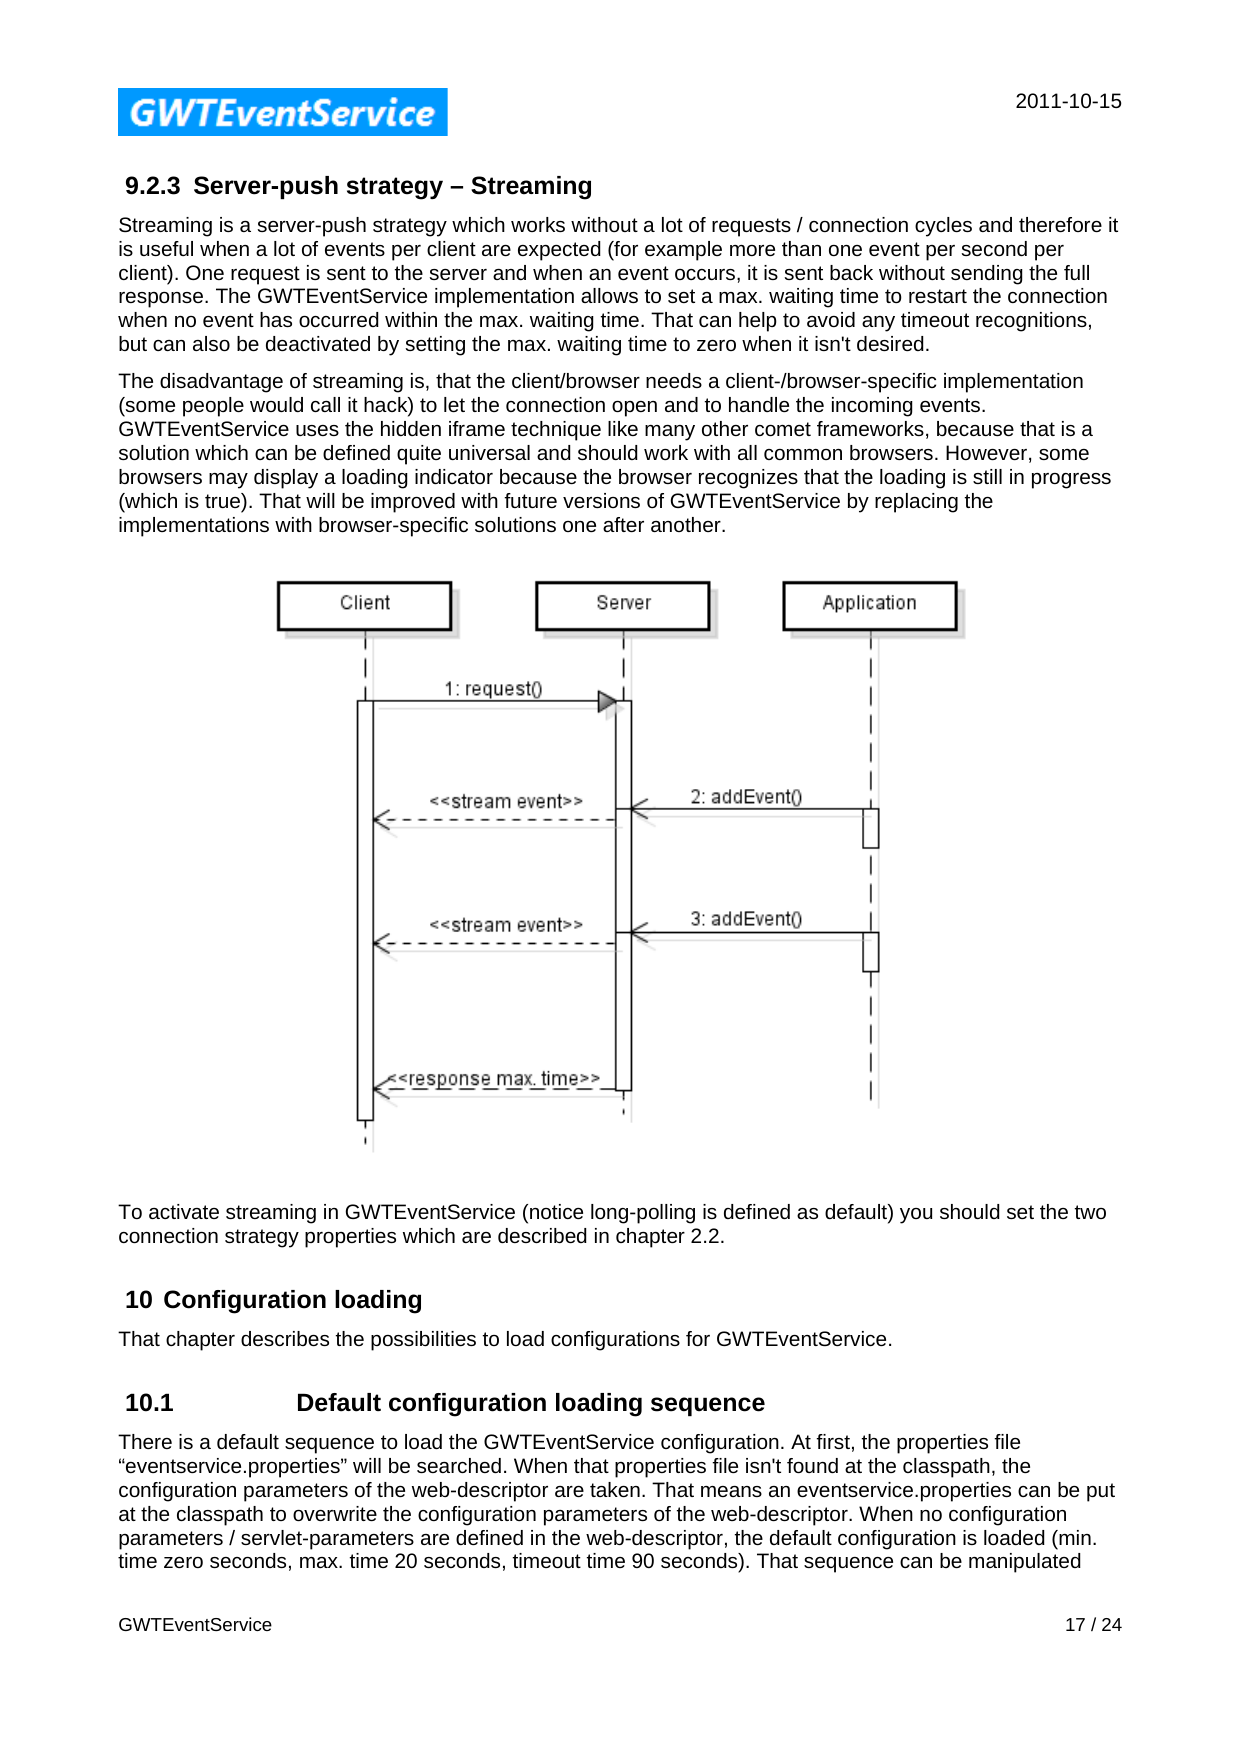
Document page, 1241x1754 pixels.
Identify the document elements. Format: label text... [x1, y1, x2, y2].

text There is a default sequence to load the GWTEventService configuration. At first, the properties file “eventservice.properties” will be searched. When that properties file isn't found at the classpath, the configuration parameters of the web-descriptor are taken. That means an eventservice.properties can be put at the classpath to overwrite the configuration parameters of the web-descriptor. When no configuration parameters / servlet-parameters are defined in the web-descriptor, the default configuration is loaded (min. time zero seconds, max. time 20 seconds, timeout time 90 seconds). That sequence can be manipulated [118, 1429, 1122, 1573]
text To activate streaming in GWTEventService (notice long-polling is defined as default) you should set the two connection strategy properties which are described in chapter 2.2. [118, 1200, 1122, 1248]
text That chapter describes the possibilities to load configurations for GWTEventService. [118, 1327, 1122, 1351]
picture [271, 572, 969, 1159]
text The disadvantage of streaming is, that the client/browser needs a client-/browser-specific implementation (some people would call it hack) to let the connection open and to handle the incoming events. GWTEventService uses the hidden iframe technique like many other comet frameworks, because that is a solution which can be defined quite universal and should work with all common browsers. However, some browsers may display a loading indicator because the browser recognizes that the loading is still in progress (which is true). That will be improved with future versions of GWTEventService by replacing the implementations with browser-specific solutions one after another. [118, 369, 1122, 536]
subtitle Default configuration loading sequence [118, 1388, 1122, 1417]
text Streaming is a server-push strategy which works without a lot of requests / connection cycles and therefore it is useful when a lot of events per client are expected (for example more than one event per second per client). One request is sent to the server and when an event occurs, it is sent back without sending the full response. The GWTEventService implementation allows to set a max. waiting time to restart the connection when no event has occurred within the max. waiting time. That can help to avoid any timeout recognitions, but can also be deactivated by setting the max. waiting time to zero when it isn't desired. [118, 212, 1122, 356]
subtitle Server-push strategy – Streaming [118, 171, 1122, 200]
subtitle Configuration loading [118, 1286, 1122, 1314]
picture [118, 88, 448, 136]
